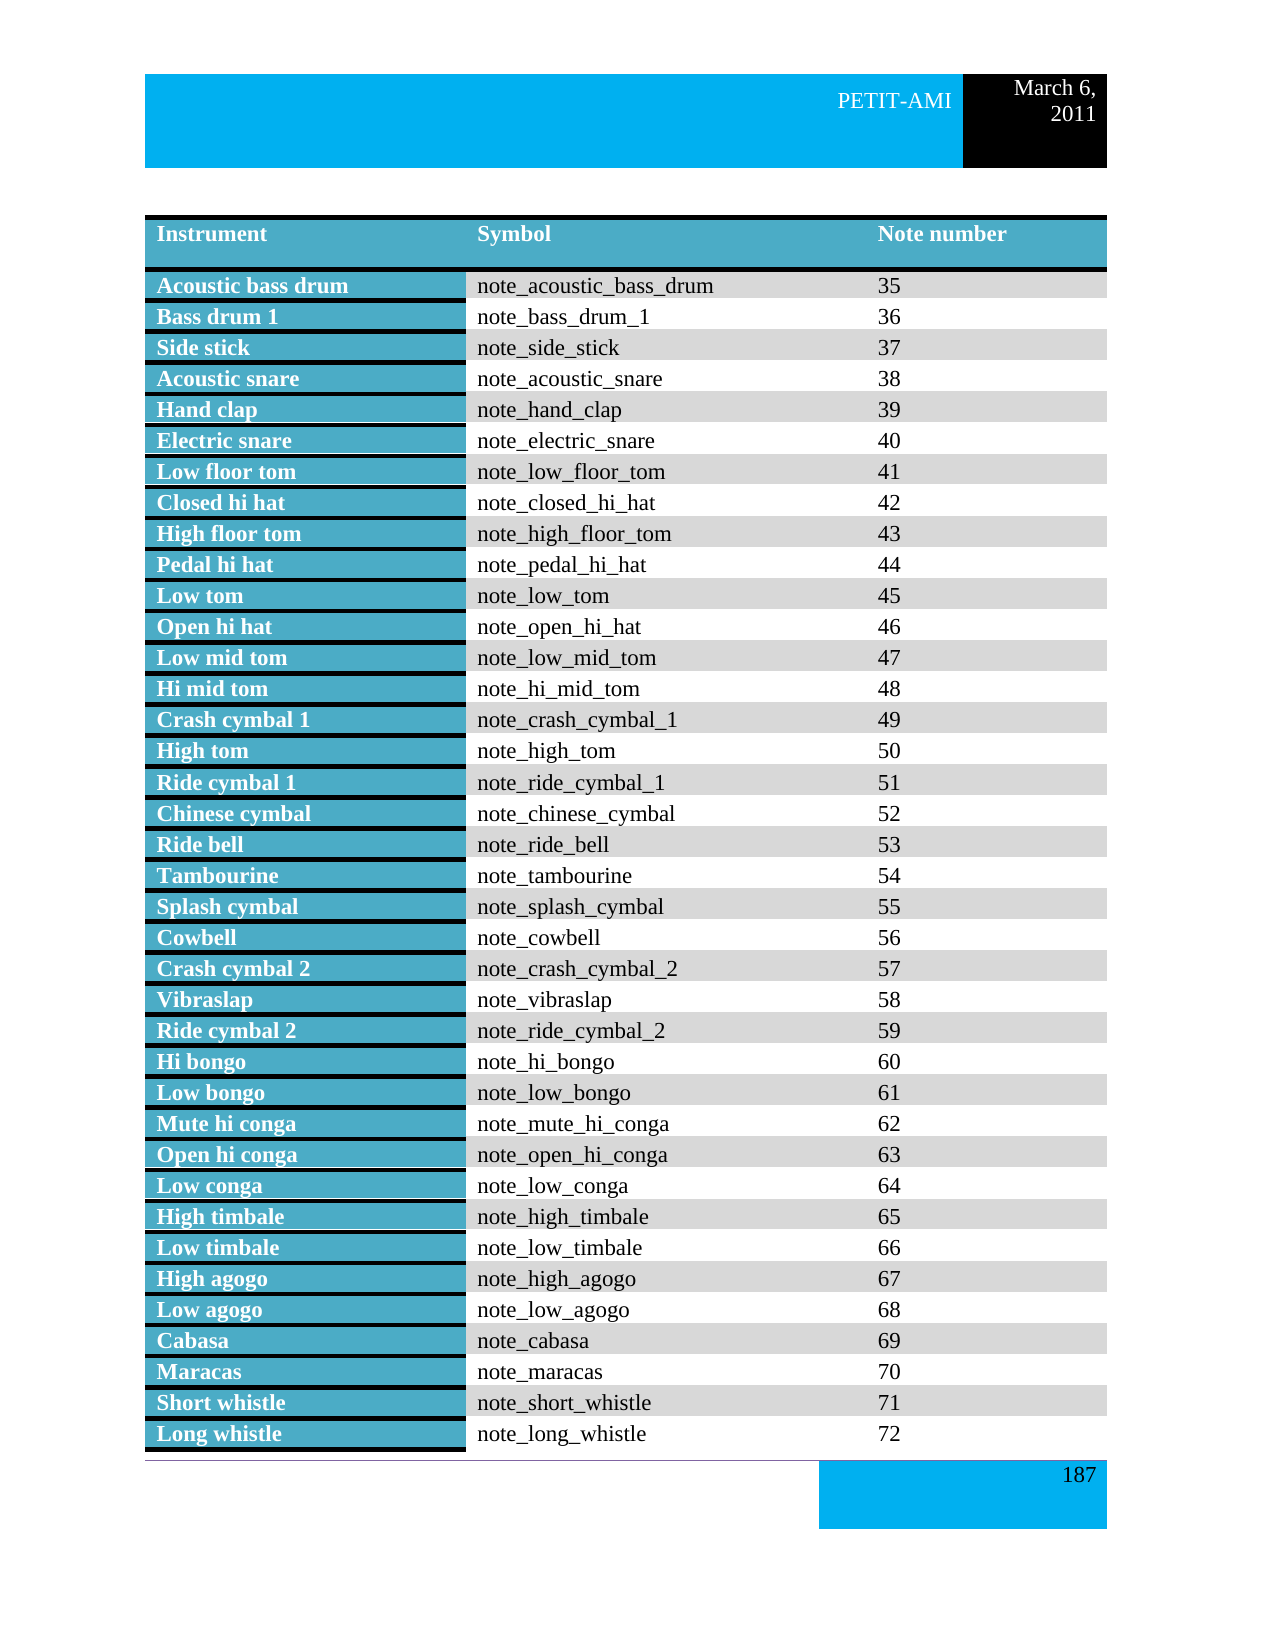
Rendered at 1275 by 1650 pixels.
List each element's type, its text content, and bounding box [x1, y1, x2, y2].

table_cell High timbale [145, 1203, 466, 1229]
table_cell Cabasa [145, 1327, 466, 1354]
table_cell note_high_timbale [466, 1199, 866, 1229]
table_cell note_ride_cymbal_2 [466, 1012, 866, 1043]
table_cell 64 [866, 1168, 1107, 1198]
table_cell 71 [866, 1385, 1107, 1416]
table_cell High tom [145, 738, 466, 764]
table_cell Low tom [145, 582, 466, 609]
table_cell 65 [866, 1199, 1107, 1229]
table_cell 70 [866, 1354, 1107, 1385]
table_cell 48 [866, 671, 1107, 702]
table_cell note_maracas [466, 1354, 866, 1385]
table_cell Crash cymbal 1 [145, 707, 466, 733]
table_cell High floor tom [145, 520, 466, 547]
table_cell 35 [866, 272, 1107, 298]
table_cell 44 [866, 547, 1107, 578]
table_cell 42 [866, 485, 1107, 516]
table_cell Chinese cymbal [145, 800, 466, 826]
table_cell Closed hi hat [145, 489, 466, 516]
table_cell 61 [866, 1074, 1107, 1105]
table_cell 68 [866, 1292, 1107, 1323]
table_cell 38 [866, 360, 1107, 391]
table_cell note_chinese_cymbal [466, 795, 866, 826]
table_cell 37 [866, 329, 1107, 360]
table_cell note_low_agogo [466, 1292, 866, 1323]
table_cell note_splash_cymbal [466, 888, 866, 919]
table_cell 62 [866, 1105, 1107, 1136]
table_cell note_low_bongo [466, 1074, 866, 1105]
table_cell note_low_mid_tom [466, 640, 866, 671]
table_cell note_high_tom [466, 733, 866, 764]
table_cell note_pedal_hi_hat [466, 547, 866, 578]
table_cell Low timbale [145, 1234, 466, 1261]
table_cell note_long_whistle [466, 1416, 866, 1447]
table_cell Splash cymbal [145, 893, 466, 919]
table_cell Hand clap [145, 396, 466, 422]
table_cell Low agogo [145, 1296, 466, 1323]
table_cell note_ride_bell [466, 826, 866, 857]
table_cell note_vibraslap [466, 981, 866, 1012]
table_cell note_mute_hi_conga [466, 1105, 866, 1136]
table_cell 45 [866, 578, 1107, 609]
table_cell 49 [866, 702, 1107, 733]
table_header Instrument [145, 220, 466, 267]
table_cell Open hi hat [145, 613, 466, 640]
table_cell 41 [866, 454, 1107, 484]
table_cell Mute hi conga [145, 1110, 466, 1136]
table_cell note_low_tom [466, 578, 866, 609]
table_cell Tambourine [145, 862, 466, 888]
table_cell note_acoustic_snare [466, 360, 866, 391]
table_cell Electric snare [145, 427, 466, 453]
table_cell High agogo [145, 1265, 466, 1292]
table_cell Hi mid tom [145, 676, 466, 702]
table_header Symbol [466, 220, 866, 267]
table_cell Vibraslap [145, 986, 466, 1012]
table_cell 72 [866, 1416, 1107, 1447]
table_cell 43 [866, 516, 1107, 547]
table_cell note_hi_bongo [466, 1043, 866, 1074]
table_cell 47 [866, 640, 1107, 671]
table_cell Ride bell [145, 831, 466, 857]
table_cell note_low_conga [466, 1168, 866, 1198]
table_cell Side stick [145, 334, 466, 360]
table_cell 54 [866, 857, 1107, 888]
table_cell Acoustic snare [145, 365, 466, 391]
table_cell Low mid tom [145, 645, 466, 671]
table_cell Short whistle [145, 1390, 466, 1416]
table_cell Crash cymbal 2 [145, 955, 466, 981]
table_cell note_hi_mid_tom [466, 671, 866, 702]
table_cell note_side_stick [466, 329, 866, 360]
table_cell 51 [866, 764, 1107, 795]
table_cell 63 [866, 1136, 1107, 1167]
table_cell 50 [866, 733, 1107, 764]
table_cell 36 [866, 298, 1107, 329]
table_cell note_low_floor_tom [466, 454, 866, 484]
table_cell note_hand_clap [466, 391, 866, 422]
table_cell note_crash_cymbal_1 [466, 702, 866, 733]
table_cell note_tambourine [466, 857, 866, 888]
table_cell 46 [866, 609, 1107, 640]
table_cell 60 [866, 1043, 1107, 1074]
table_cell 58 [866, 981, 1107, 1012]
table_cell note_closed_hi_hat [466, 485, 866, 516]
table_header Note number [866, 220, 1107, 267]
table_cell Low floor tom [145, 458, 466, 484]
table_cell note_open_hi_conga [466, 1136, 866, 1167]
table_cell Ride cymbal 1 [145, 769, 466, 795]
table_cell Acoustic bass drum [145, 272, 466, 298]
table_cell 67 [866, 1261, 1107, 1292]
table_cell 55 [866, 888, 1107, 919]
table_cell Cowbell [145, 924, 466, 950]
table_cell 53 [866, 826, 1107, 857]
table_cell Bass drum 1 [145, 303, 466, 329]
table_cell 69 [866, 1323, 1107, 1354]
table_cell note_low_timbale [466, 1230, 866, 1261]
table_cell 66 [866, 1230, 1107, 1261]
table_cell Open hi conga [145, 1141, 466, 1167]
table_cell note_crash_cymbal_2 [466, 950, 866, 981]
table_cell note_acoustic_bass_drum [466, 272, 866, 298]
table_cell note_short_whistle [466, 1385, 866, 1416]
table_cell Maracas [145, 1358, 466, 1385]
table_cell Pedal hi hat [145, 551, 466, 578]
table_cell Ride cymbal 2 [145, 1017, 466, 1043]
table_cell 56 [866, 919, 1107, 950]
table_cell note_high_agogo [466, 1261, 866, 1292]
table_cell 57 [866, 950, 1107, 981]
table_cell note_cabasa [466, 1323, 866, 1354]
table_cell note_high_floor_tom [466, 516, 866, 547]
table_cell 59 [866, 1012, 1107, 1043]
table_cell 52 [866, 795, 1107, 826]
table_cell 40 [866, 423, 1107, 453]
table_cell note_open_hi_hat [466, 609, 866, 640]
table_cell Low bongo [145, 1079, 466, 1105]
table_cell note_cowbell [466, 919, 866, 950]
table_cell Long whistle [145, 1421, 466, 1447]
table_cell note_electric_snare [466, 423, 866, 453]
table_cell Low conga [145, 1172, 466, 1198]
table_cell 39 [866, 391, 1107, 422]
table_cell Hi bongo [145, 1048, 466, 1074]
table_cell note_bass_drum_1 [466, 298, 866, 329]
table_cell note_ride_cymbal_1 [466, 764, 866, 795]
